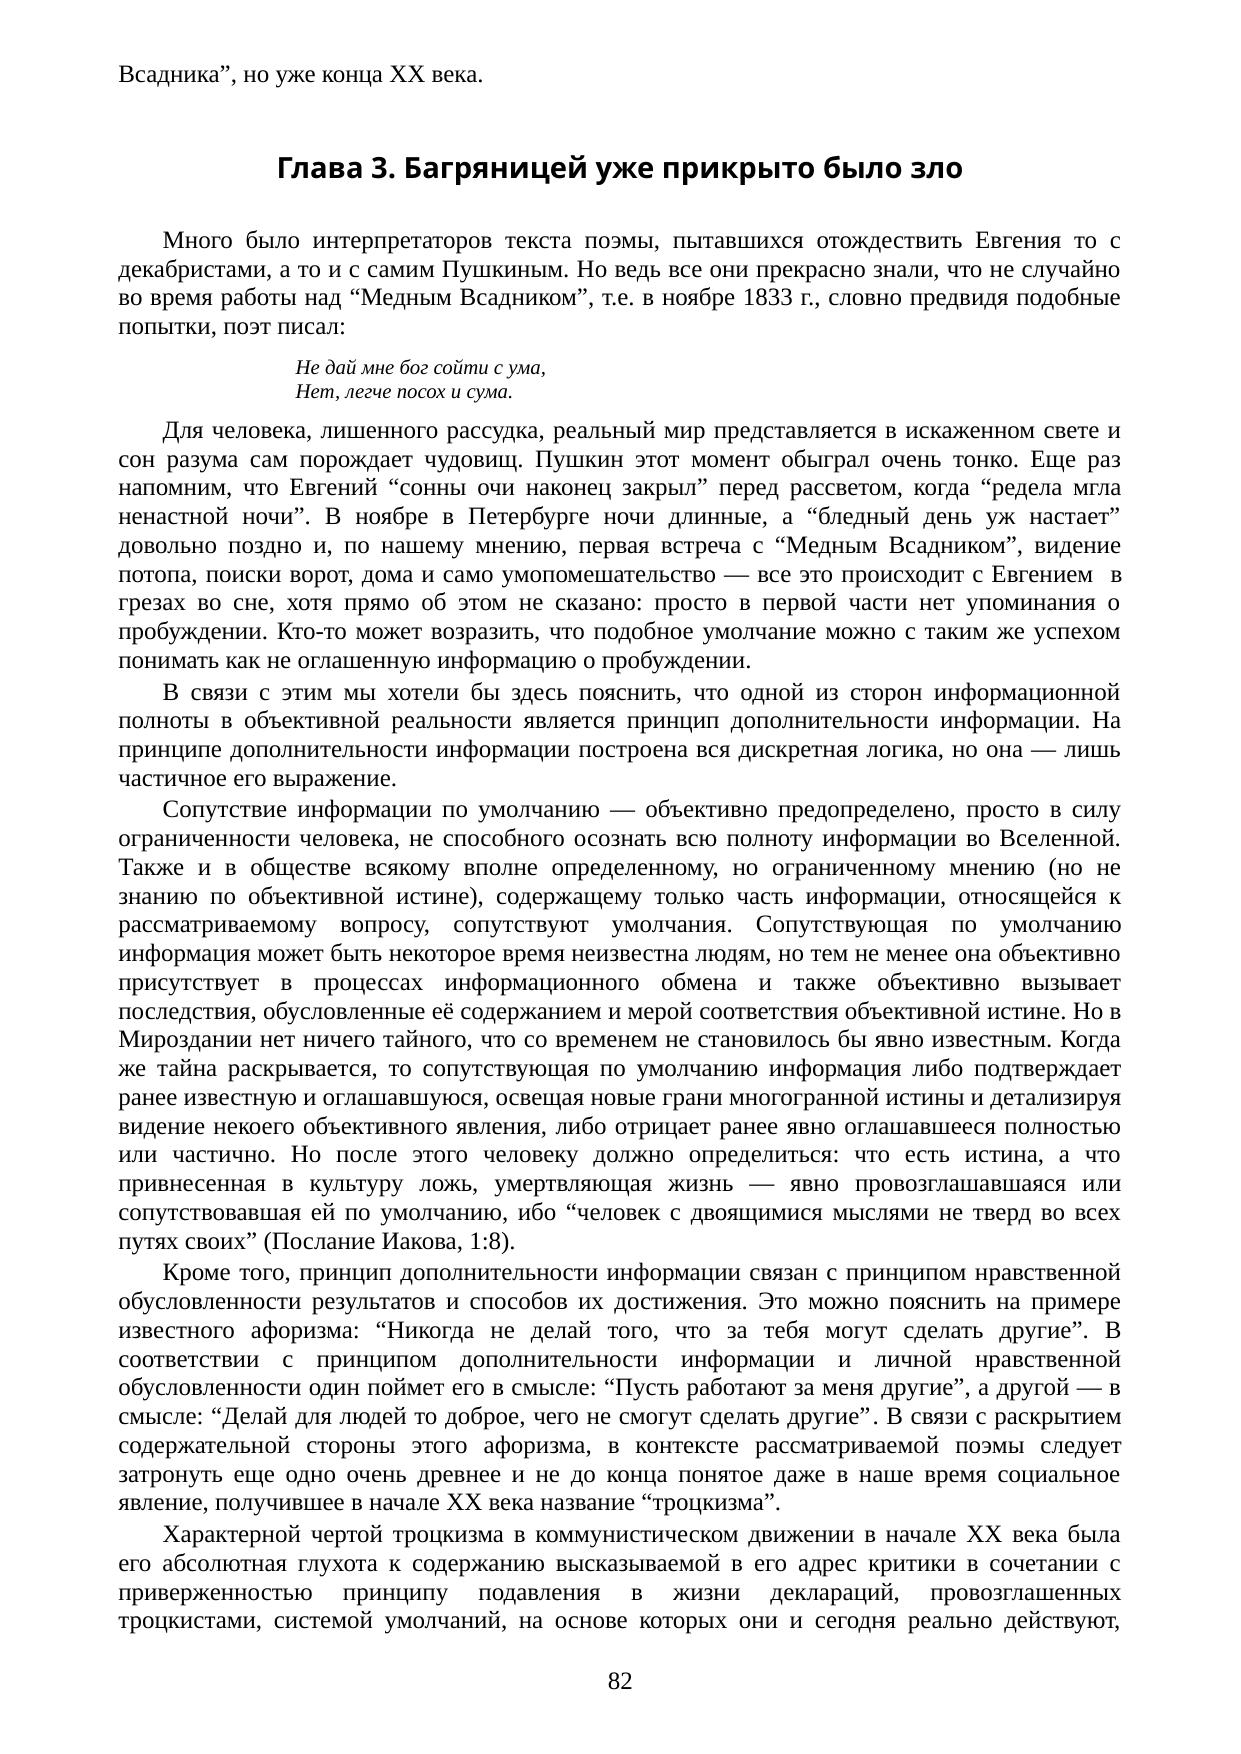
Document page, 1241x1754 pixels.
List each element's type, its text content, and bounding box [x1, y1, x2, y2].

text Для человека, лишенного рассудка, реальный мир представляется в искаженном свете и сон разума сам порождает чудовищ. Пушкин этот момент обыграл очень тонко. Еще раз напомним, что Евгений “сонны очи наконец закрыл” перед рассветом, когда “редела мгла ненастной ночи”. В ноябре в Петербурге ночи длинные, а “бледный день уж настает” довольно поздно и, по нашему мнению, первая встреча с “Медным Всадником”, видение потопа, поиски ворот, дома и само умопомешательство — все это происходит с Евгением в грезах во сне, хотя прямо об этом не сказано: просто в первой части нет упоминания о пробуждении. Кто-то может возразить, что подобное умолчание можно с таким же успехом понимать как не оглашенную информацию о пробуждении. [118, 415, 1122, 674]
subtitle Глава 3. Багряницей уже прикрыто было зло [118, 147, 1122, 187]
text Много было интерпретаторов текста поэмы, пытавшихся отождествить Евгения то с декабристами, а то и с самим Пушкиным. Но ведь все они прекрасно знали, что не случайно во время работы над “Медным Всадником”, т.е. в ноябре 1833 г., словно предвидя подобные попытки, поэт писал: [118, 225, 1122, 340]
text Не дай мне бог сойти с ума, [295, 355, 1033, 379]
text В связи с этим мы хотели бы здесь пояснить, что одной из сторон информационной полноты в объективной реальности является принцип дополнительности информации. На принципе дополнительности информации построена вся дискретная логика, но она — лишь частичное его выражение. [118, 677, 1122, 792]
text Характерной чертой троцкизма в коммунистическом движении в начале ХХ века была его абсолютная глухота к содержанию высказываемой в его адрес критики в сочетании с приверженностью принципу подавления в жизни деклараций, провозглашенных троцкистами, системой умолчаний, на основе которых они и сегодня реально действуют, [118, 1519, 1122, 1634]
text Сопутствие информации по умолчанию — объективно предопределено, просто в силу ограниченности человека, не способного осознать всю полноту информации во Вселенной. Также и в обществе всякому вполне определенному, но ограниченному мнению (но не знанию по объективной истине), содержащему только часть информации, относящейся к рассматриваемому вопросу, сопутствуют умолчания. Сопутствующая по умолчанию информация может быть некоторое время неизвестна людям, но тем не менее она объективно присутствует в процессах информационного обмена и также объективно вызывает последствия, обусловленные её содержанием и мерой соответствия объективной истине. Но в Мироздании нет ничего тайного, что со временем не становилось бы явно известным. Когда же тайна раскрывается, то сопутствующая по умолчанию информация либо подтверждает ранее известную и оглашавшуюся, освещая новые грани многогранной истины и детализируя видение некоего объективного явления, либо отрицает ранее явно оглашавшееся полностью или частично. Но после этого человеку должно определиться: что есть истина, а что привнесенная в культуру ложь, умертвляющая жизнь — явно провозглашавшаяся или сопутствовавшая ей по умолчанию, ибо “человек с двоящимися мыслями не тверд во всех путях своих” (Послание Иакова, 1:8). [118, 794, 1122, 1254]
text Всадника”, но уже конца ХХ века. [118, 59, 1122, 88]
text Нет, легче посох и сума. [295, 379, 1033, 403]
text Кроме того, принцип дополнительности информации связан с принципом нравственной обусловленности результатов и способов их достижения. Это можно пояснить на примере известного афоризма: “Никогда не делай того, что за тебя могут сделать другие”. В соответствии с принципом дополнительности информации и личной нравственной обусловленности один поймет его в смысле: “Пусть работают за меня другие”, а другой — в смысле: “Делай для людей то доброе, чего не смогут сделать другие”. В связи с раскрытием содержательной стороны этого афоризма, в контексте рассматриваемой поэмы следует затронуть еще одно очень древнее и не до конца понятое даже в наше время социальное явление, получившее в начале ХХ века название “троцкизма”. [118, 1257, 1122, 1516]
